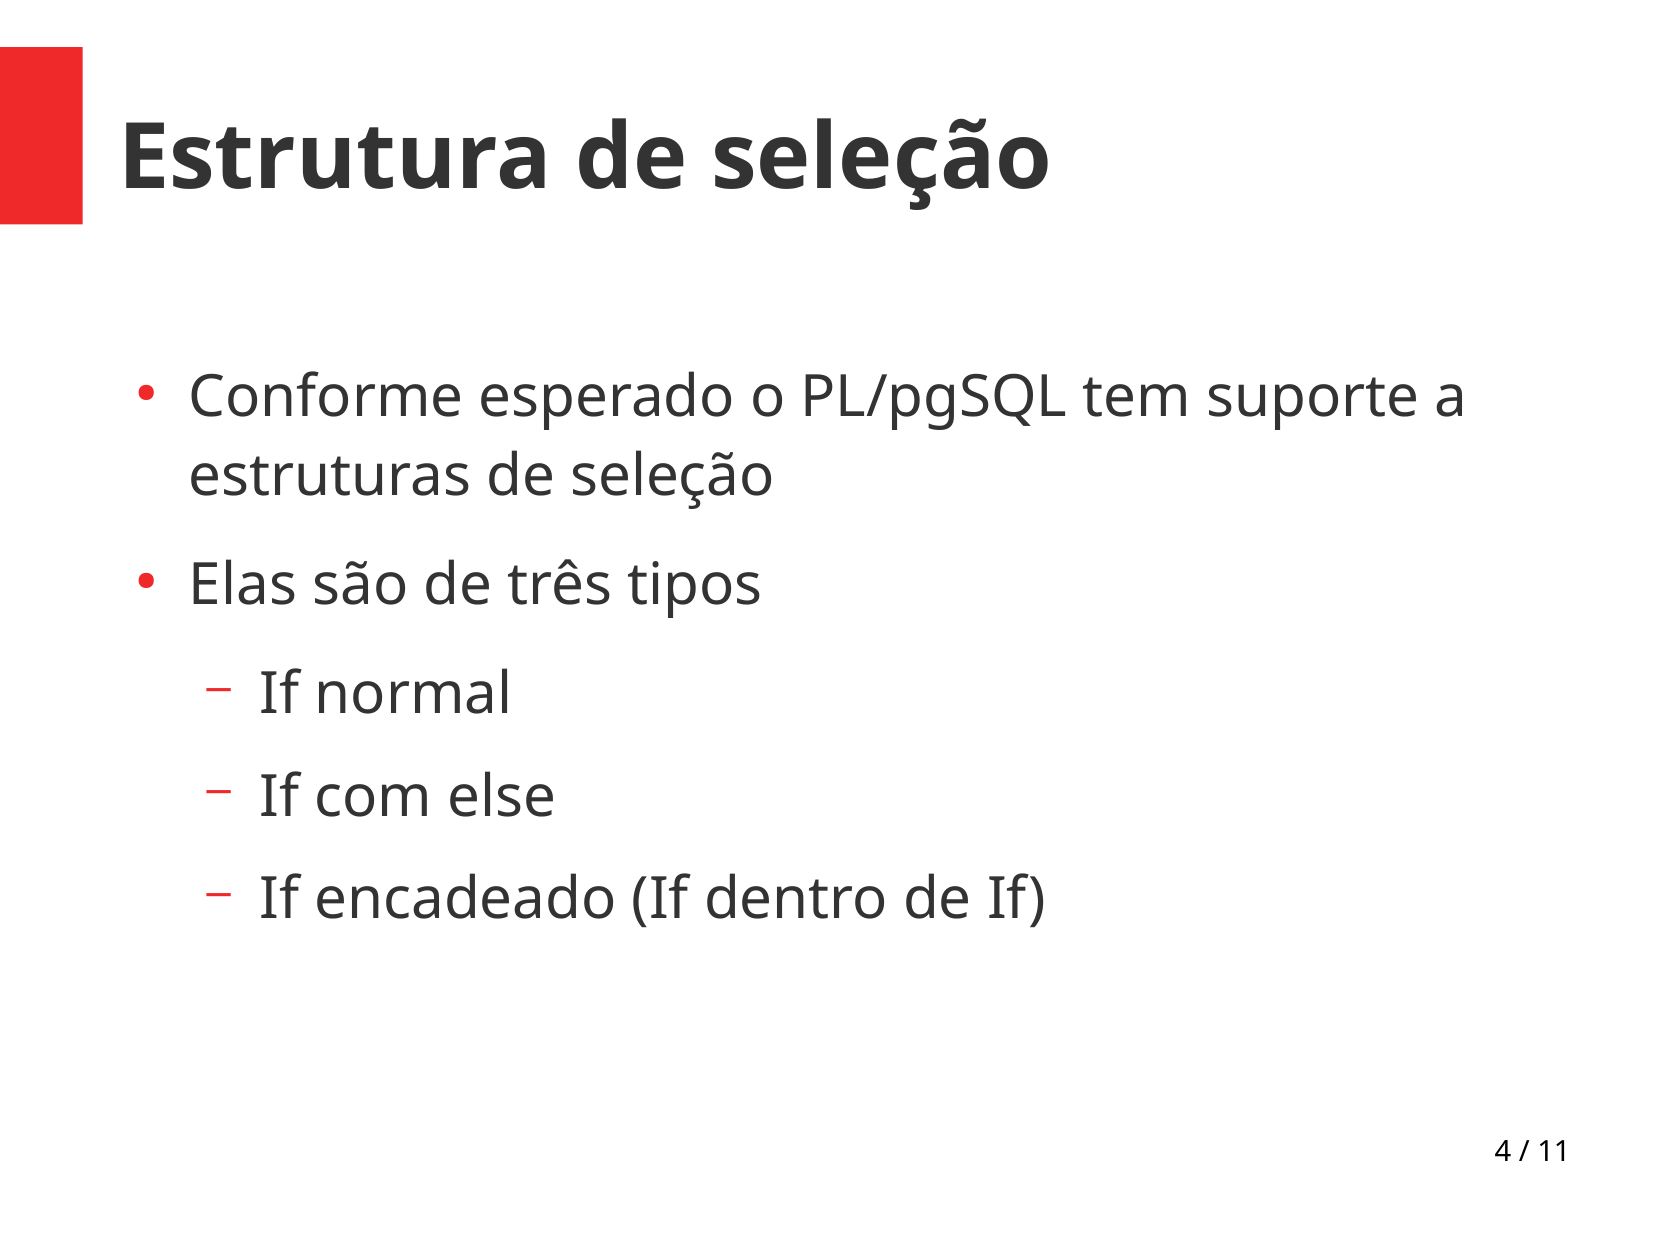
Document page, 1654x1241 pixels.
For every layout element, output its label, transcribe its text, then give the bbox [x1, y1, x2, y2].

list Conforme esperado o PL/pgSQL tem suporte a estruturas de seleção Elas são de três tipos If normal If com else If encadeado (If dentro de If) [118, 354, 1536, 1074]
title Estrutura de seleção [118, 49, 1571, 257]
